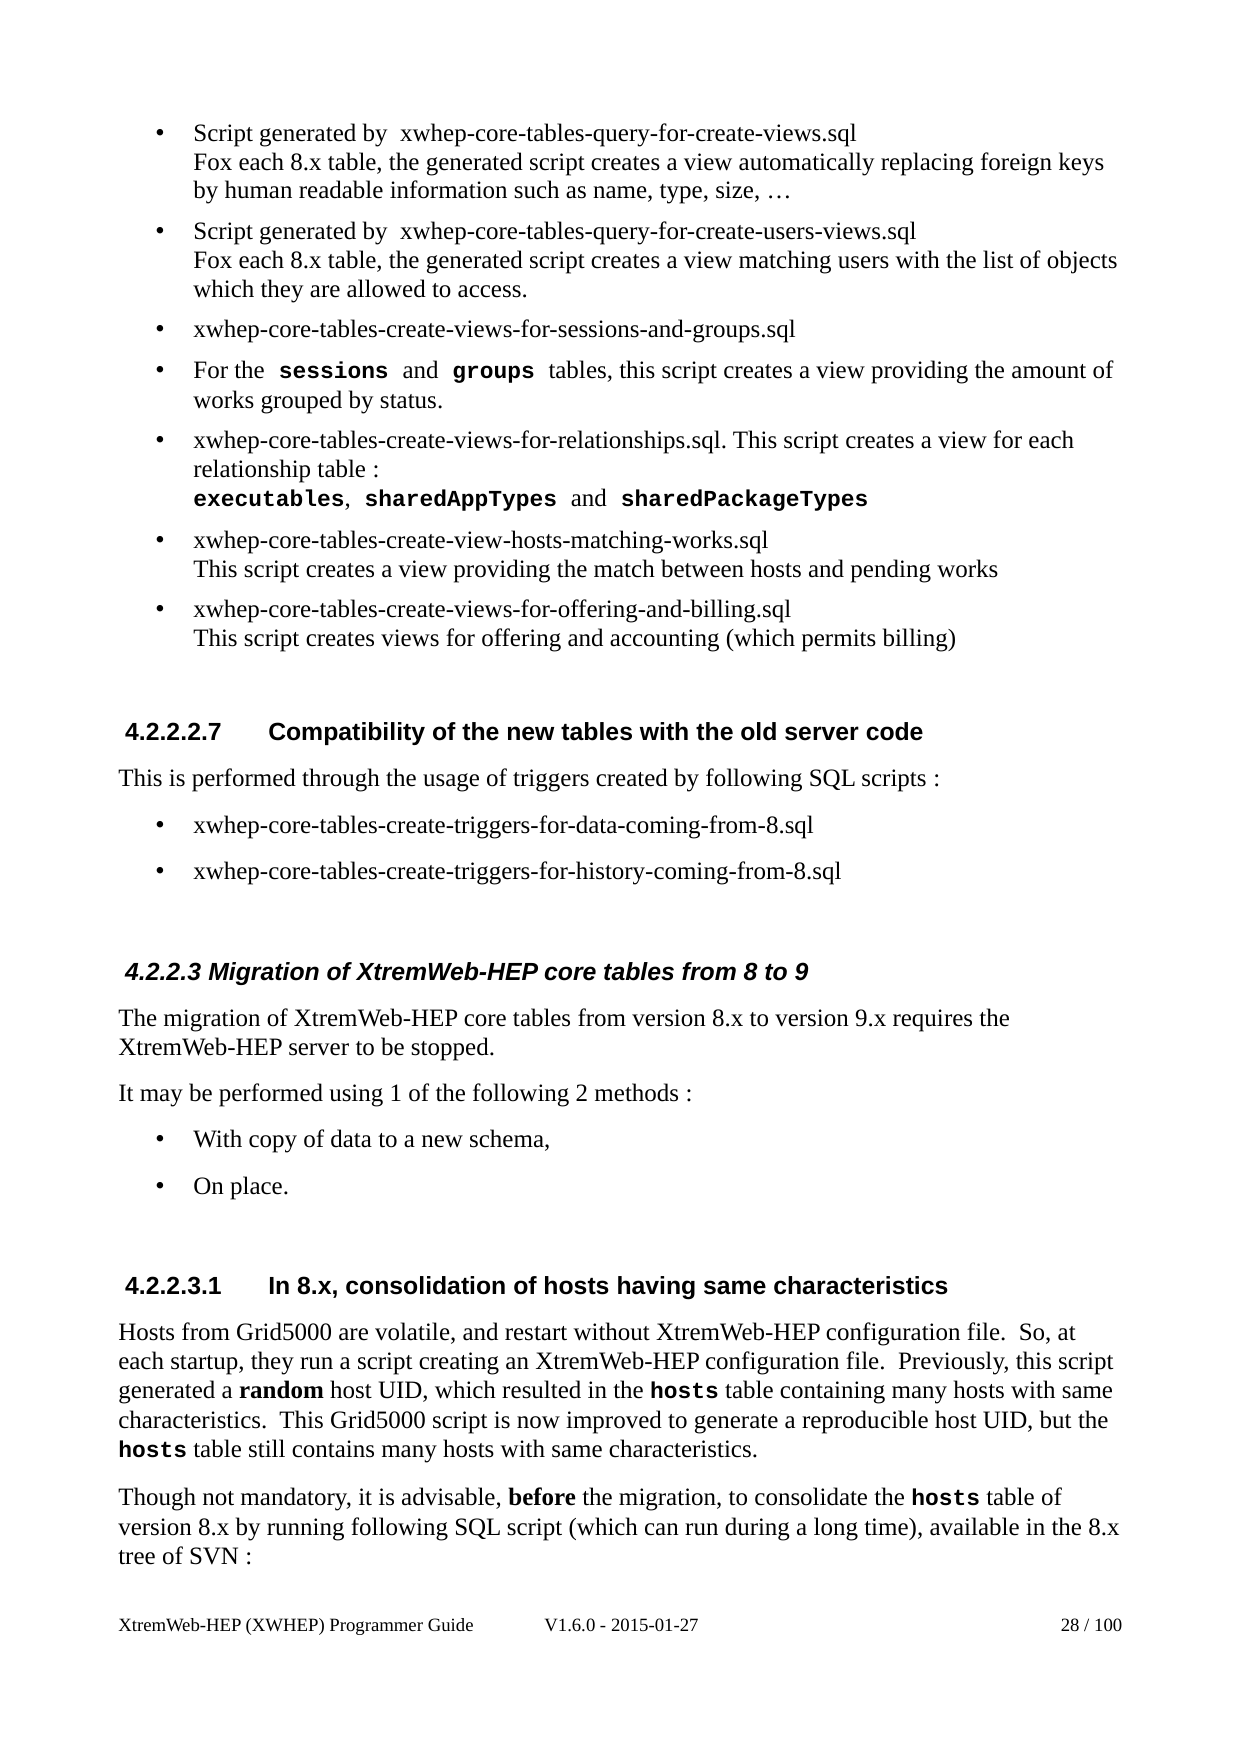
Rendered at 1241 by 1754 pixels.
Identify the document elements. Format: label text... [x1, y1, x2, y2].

list Script generated by xwhep-core-tables-query-for-create-views.sql Fox each 8.x table, the generated script creates a view automatically replacing foreign keys by human readable information such as name, type, size, … [156, 118, 1122, 204]
list xwhep-core-tables-create-views-for-sessions-and-groups.sql [156, 314, 1122, 343]
list With copy of data to a new schema, [156, 1124, 1122, 1153]
list xwhep-core-tables-create-views-for-relationships.sql. This script creates a view for each relationship table : executables, sharedAppTypes and sharedPackageTypes [156, 425, 1122, 513]
text Hosts from Grid5000 are volatile, and restart without XtremWeb-HEP configuration file. So, at each startup, they run a script creating an XtremWeb-HEP configuration file. Previously, this script generated a random host UID, which resulted in the hosts table containing many hosts with same characteristics. This Grid5000 script is now improved to generate a reprodu­cible host UID, but the hosts table still contains many hosts with same characteristics. [118, 1317, 1122, 1464]
list xwhep-core-tables-create-triggers-for-data-coming-from-8.sql [156, 810, 1122, 839]
list On place. [156, 1171, 1122, 1200]
list xwhep-core-tables-create-triggers-for-history-coming-from-8.sql [156, 856, 1122, 885]
list For the sessions and groups tables, this script creates a view providing the amount of works grouped by status. [156, 355, 1122, 414]
list Script generated by xwhep-core-tables-query-for-create-users-views.sql Fox each 8.x table, the generated script creates a view matching users with the list of objects which they are allowed to access. [156, 216, 1122, 302]
subtitle Compatibility of the new tables with the old server code [118, 717, 1122, 746]
subtitle Migration of XtremWeb-HEP core tables from 8 to 9 [118, 957, 1122, 985]
text The migration of XtremWeb-HEP core tables from version 8.x to version 9.x requires the XtremWeb-HEP server to be stopped. [118, 1003, 1122, 1060]
text Though not mandatory, it is advisable, before the migration, to consolidate the hosts table of version 8.x by running following SQL script (which can run during a long time), available in the 8.x tree of SVN : [118, 1482, 1122, 1569]
subtitle In 8.x, consolidation of hosts having same characteristics [118, 1271, 1122, 1300]
list xwhep-core-tables-create-view-hosts-matching-works.sql This script creates a view providing the match between hosts and pending works [156, 525, 1122, 582]
text This is performed through the usage of triggers created by following SQL scripts : [118, 763, 1122, 792]
text It may be performed using 1 of the following 2 methods : [118, 1078, 1122, 1107]
list xwhep-core-tables-create-views-for-offering-and-billing.sql This script creates views for offering and accounting (which permits billing) [156, 594, 1122, 652]
